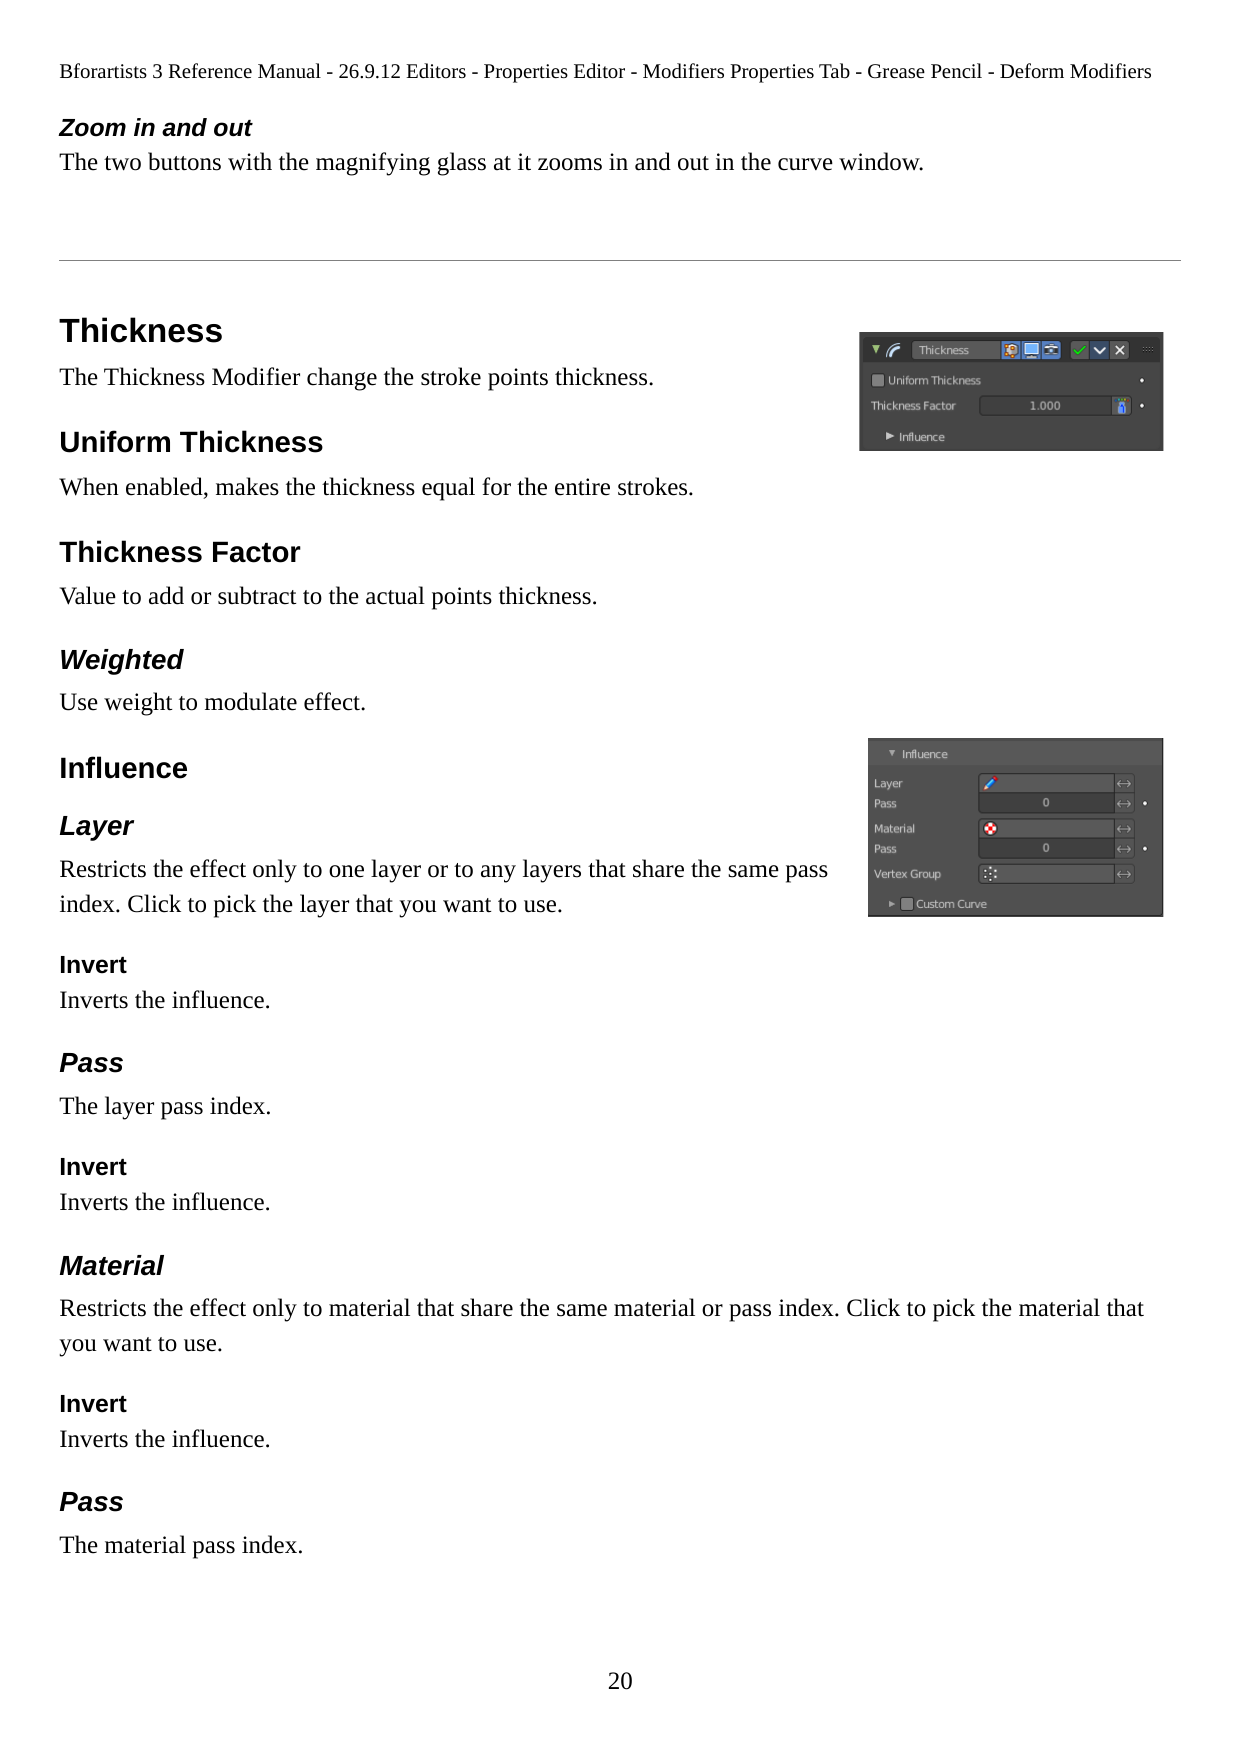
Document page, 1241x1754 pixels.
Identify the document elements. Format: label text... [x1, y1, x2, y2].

subtitle Influence [59, 751, 868, 785]
subtitle Invert [59, 1389, 1181, 1418]
text Value to add or subtract to the actual points thickness. [59, 581, 1181, 610]
text Inverts the influence. [59, 1187, 1181, 1216]
text The material pass index. [59, 1530, 1181, 1559]
subtitle Thickness [59, 311, 1181, 349]
subtitle Material [59, 1249, 1181, 1281]
subtitle Invert [59, 1152, 1181, 1181]
subtitle [1164, 751, 1181, 785]
subtitle Pass [59, 1047, 1181, 1078]
text Inverts the influence. [59, 1424, 1181, 1453]
text The two buttons with the magnifying glass at it zooms in and out in the curve window. [59, 147, 1181, 176]
text The Thickness Modifier change the stroke points thickness. [59, 362, 859, 390]
subtitle Invert [59, 950, 1181, 979]
subtitle Uniform Thickness [59, 425, 1181, 459]
text The layer pass index. [59, 1091, 1181, 1120]
subtitle Layer [59, 810, 868, 842]
subtitle Thickness Factor [59, 535, 1181, 569]
subtitle Pass [59, 1486, 1181, 1517]
text Use weight to modulate effect. [59, 687, 1181, 716]
text Inverts the influence. [59, 985, 1181, 1014]
picture [859, 332, 1164, 451]
text When enabled, makes the thickness equal for the entire strokes. [59, 472, 1181, 500]
text Restricts the effect only to one layer or to any layers that share the same pass index. Click to pick the layer that you want to use. [59, 854, 868, 917]
subtitle [1164, 810, 1181, 842]
subtitle Weighted [59, 643, 1181, 675]
picture [868, 738, 1164, 917]
text Restricts the effect only to material that share the same material or pass index. Click to pick the material that you want to use. [59, 1293, 1181, 1356]
subtitle Zoom in and out [59, 113, 1181, 141]
